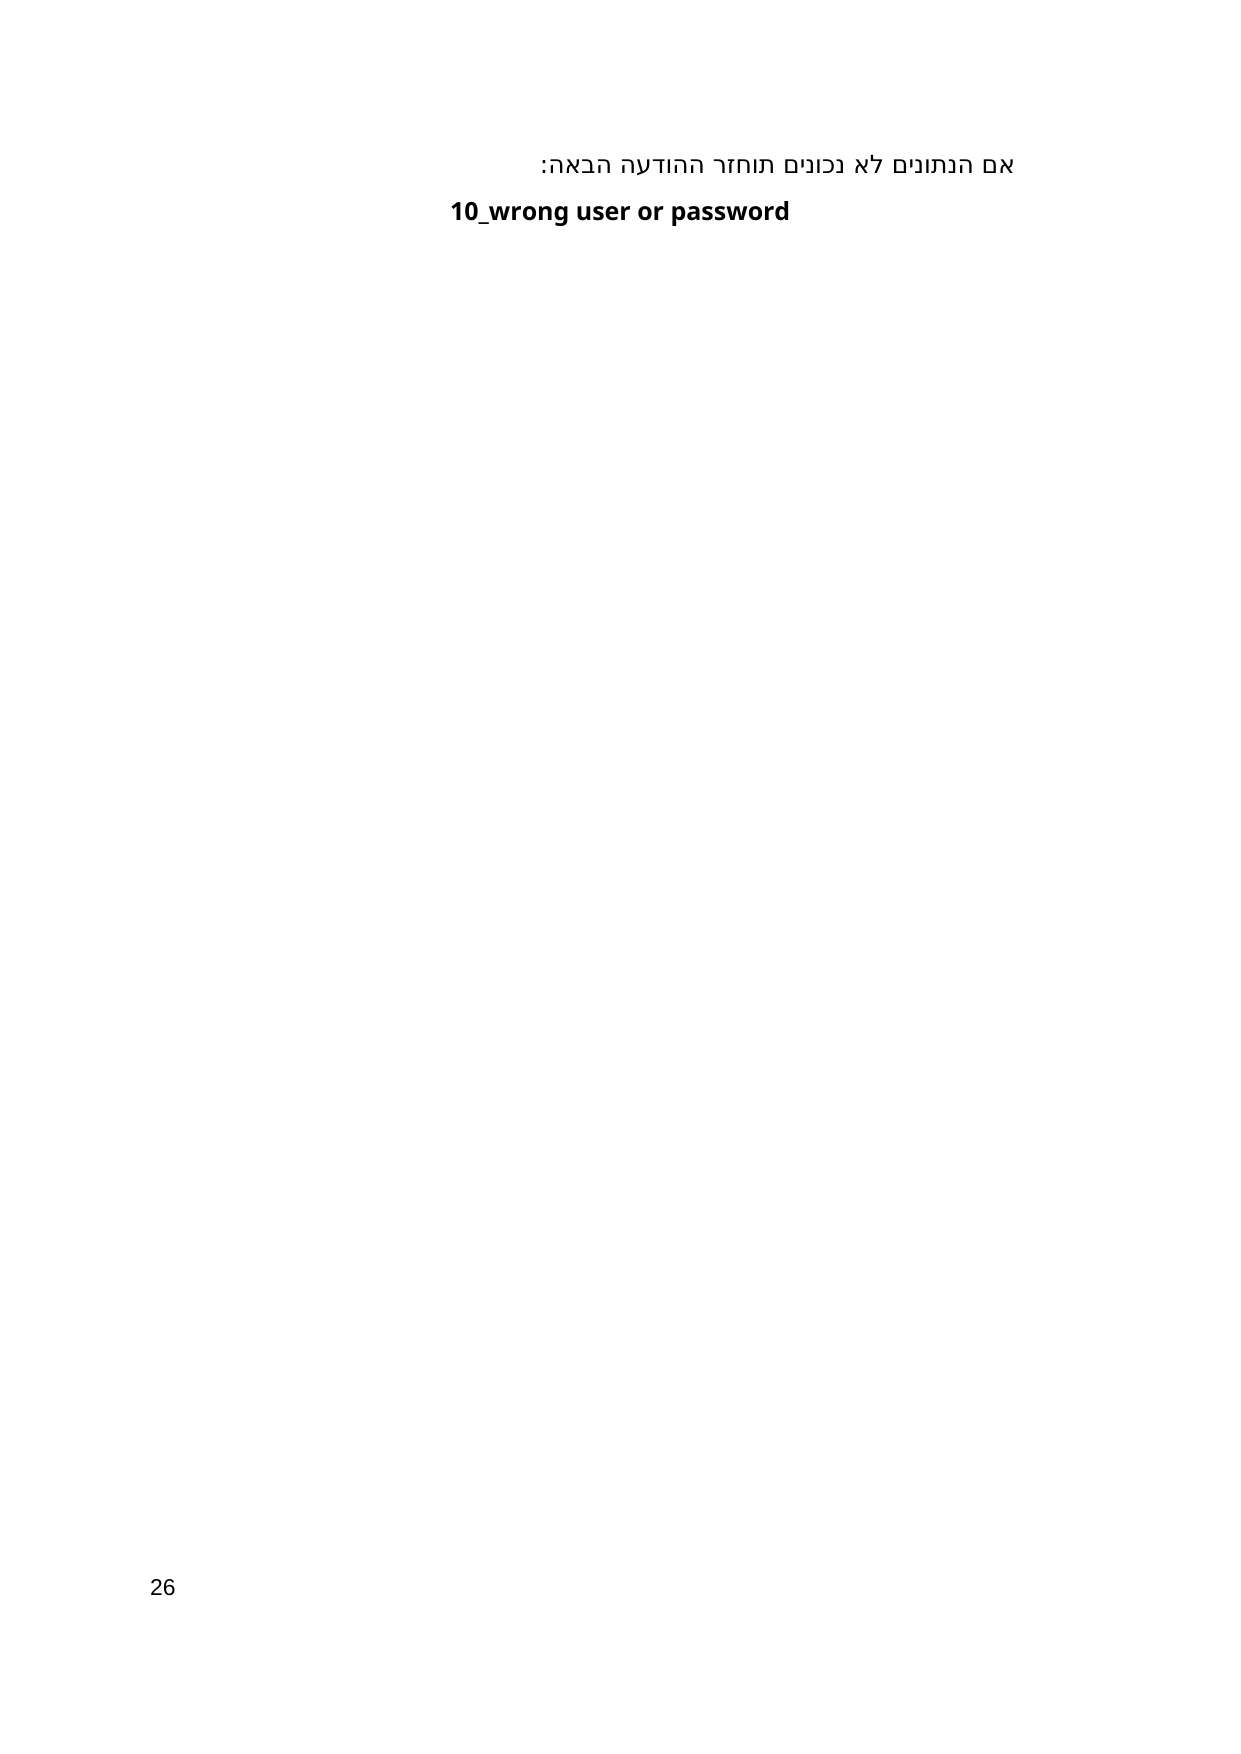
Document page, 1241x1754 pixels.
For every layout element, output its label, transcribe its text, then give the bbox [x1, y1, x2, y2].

text אם הנתונים לא נכונים תוחזר ההודעה הבאה: [150, 150, 1090, 179]
text 10_wrong user or password [150, 194, 1090, 228]
